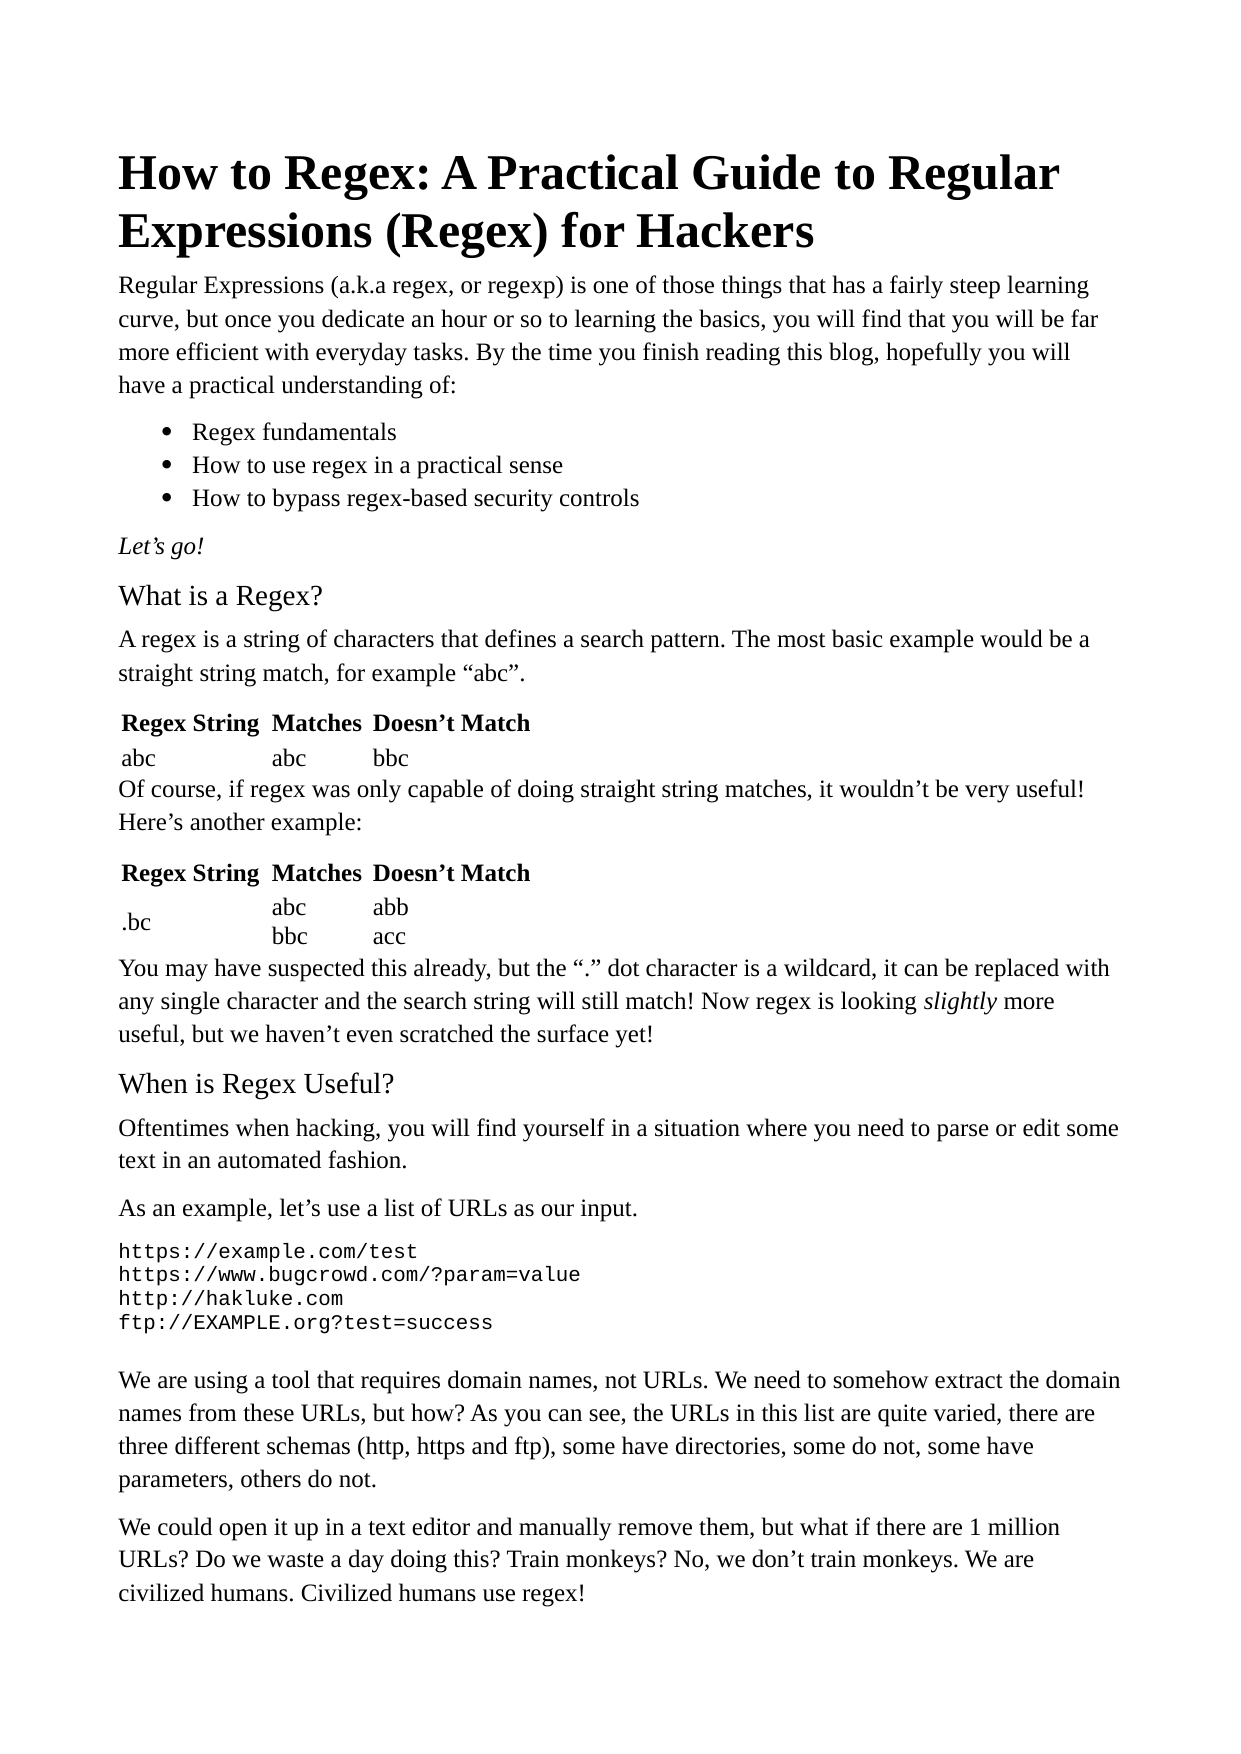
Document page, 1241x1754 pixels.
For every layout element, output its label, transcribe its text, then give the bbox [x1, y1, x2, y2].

text http://hakluke.com [118, 1288, 1122, 1312]
table_cell abc bbc [269, 890, 370, 953]
text ftp://EXAMPLE.org?test=success [118, 1312, 1122, 1335]
text Of course, if regex was only capable of doing straight string matches, it wouldn’t be very useful! Here’s another example: [118, 774, 1122, 836]
text https://example.com/test [118, 1241, 1122, 1264]
text A regex is a string of characters that defines a search pattern. The most basic example would be a straight string match, for example “abc”. [118, 624, 1122, 686]
text As an example, let’s use a list of URLs as our input. [118, 1193, 1122, 1222]
table_cell abc [118, 740, 269, 774]
table_cell bbc [370, 740, 543, 774]
list How to use regex in a practical sense [162, 450, 1122, 479]
table_header Matches [269, 855, 370, 889]
table_header Doesn’t Match [370, 855, 543, 889]
text We could open it up in a text editor and manually remove them, but what if there are 1 million URLs? Do we waste a day doing this? Train monkeys? No, we don’t train monkeys. We are civilized humans. Civilized humans use regex! [118, 1512, 1122, 1606]
text https://www.bugcrowd.com/?param=value [118, 1264, 1122, 1288]
text Regular Expressions (a.k.a regex, or regexp) is one of those things that has a fairly steep learning curve, but once you dedicate an hour or so to learning the basics, you will find that you will be far more efficient with everyday tasks. By the time you finish reading this blog, hopefully you will have a practical understanding of: [118, 271, 1122, 398]
table_cell .bc [118, 890, 269, 953]
table_cell abb acc [370, 890, 543, 953]
table_header Matches [269, 705, 370, 740]
table_header Doesn’t Match [370, 705, 543, 740]
table_header Regex String [118, 705, 269, 740]
text You may have suspected this already, but the “.” dot character is a wildcard, it can be replaced with any single character and the search string will still match! Now regex is looking slightly more useful, but we haven’t even scratched the surface yet! [118, 953, 1122, 1048]
subtitle What is a Regex? [118, 578, 1122, 612]
text Let’s go! [118, 531, 1122, 560]
text Oftentimes when hacking, you will find yourself in a situation where you need to parse or edit some text in an automated fashion. [118, 1113, 1122, 1174]
table_cell abc [269, 740, 370, 774]
text We are using a tool that requires domain names, not URLs. We need to somehow extract the domain names from these URLs, but how? As you can see, the URLs in this list are quite varied, there are three different schemas (http, https and ftp), some have directories, some do not, some have parameters, others do not. [118, 1365, 1122, 1493]
subtitle How to Regex: A Practical Guide to Regular Expressions (Regex) for Hackers [118, 143, 1122, 258]
list How to bypass regex-based security controls [162, 483, 1122, 512]
subtitle When is Regex Useful? [118, 1067, 1122, 1100]
list Regex fundamentals [162, 417, 1122, 446]
table_header Regex String [118, 855, 269, 889]
